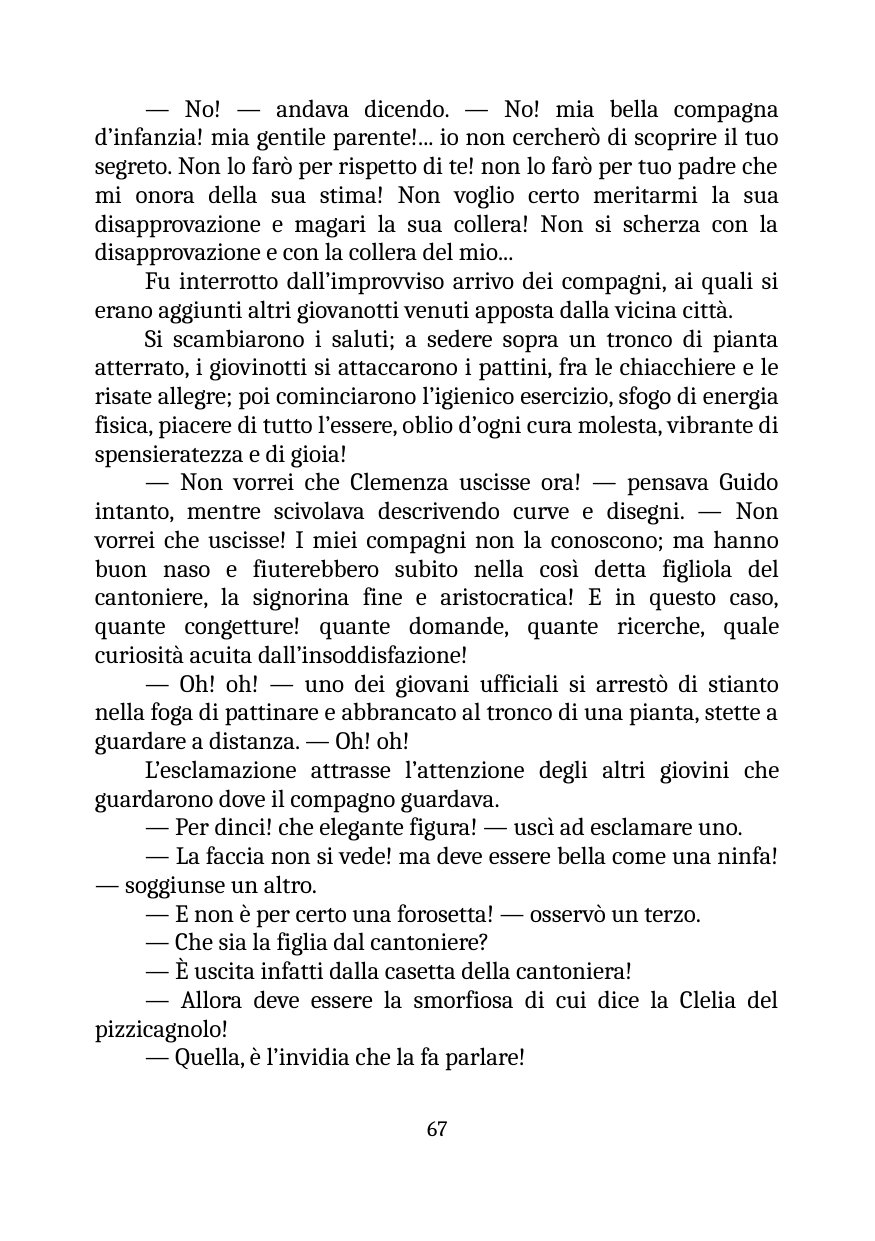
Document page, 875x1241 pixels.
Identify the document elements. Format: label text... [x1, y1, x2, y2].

text — È uscita infatti dalla casetta della cantoniera! [94, 957, 779, 986]
text — Allora deve essere la smorfiosa di cui dice la Clelia del pizzicagnolo! [94, 986, 779, 1043]
text — Oh! oh! — uno dei giovani ufficiali si arrestò di stianto nella foga di pattinare e abbrancato al tronco di una pianta, stette a guardare a distanza. — Oh! oh! [94, 669, 779, 756]
text — Per dinci! che elegante figura! — uscì ad esclamare uno. [94, 813, 779, 842]
text — No! — andava dicendo. — No! mia bella compagna d’infanzia! mia gentile parente!... io non cercherò di scoprire il tuo segreto. Non lo farò per rispetto di te! non lo farò per tuo padre che mi onora della sua stima! Non voglio certo meritarmi la sua disapprovazione e magari la sua collera! Non si scherza con la disapprovazione e con la collera del mio... [94, 94, 779, 267]
text Si scambiarono i saluti; a sedere sopra un tronco di pianta atterrato, i giovinotti si attaccarono i pattini, fra le chiacchiere e le risate allegre; poi cominciarono l’igienico esercizio, sfogo di energia fisica, piacere di tutto l’essere, oblio d’ogni cura molesta, vibrante di spensieratezza e di gioia! [94, 324, 779, 468]
text — Quella, è l’invidia che la fa parlare! [94, 1043, 779, 1072]
text L’esclamazione attrasse l’attenzione degli altri giovini che guardarono dove il compagno guardava. [94, 756, 779, 813]
text Fu interrotto dall’improvviso arrivo dei compagni, ai quali si erano aggiunti altri giovanotti venuti apposta dalla vicina città. [94, 267, 779, 324]
text — Che sia la figlia dal cantoniere? [94, 928, 779, 957]
text — Non vorrei che Clemenza uscisse ora! — pensava Guido intanto, mentre scivolava descrivendo curve e disegni. — Non vorrei che uscisse! I miei compagni non la conoscono; ma hanno buon naso e fiuterebbero subito nella così detta figliola del cantoniere, la signorina fine e aristocratica! E in questo caso, quante congetture! quante domande, quante ricerche, quale curiosità acuita dall’insoddisfazione! [94, 468, 779, 669]
text — E non è per certo una forosetta! — osservò un terzo. [94, 899, 779, 928]
text — La faccia non si vede! ma deve essere bella come una ninfa! — soggiunse un altro. [94, 842, 779, 899]
